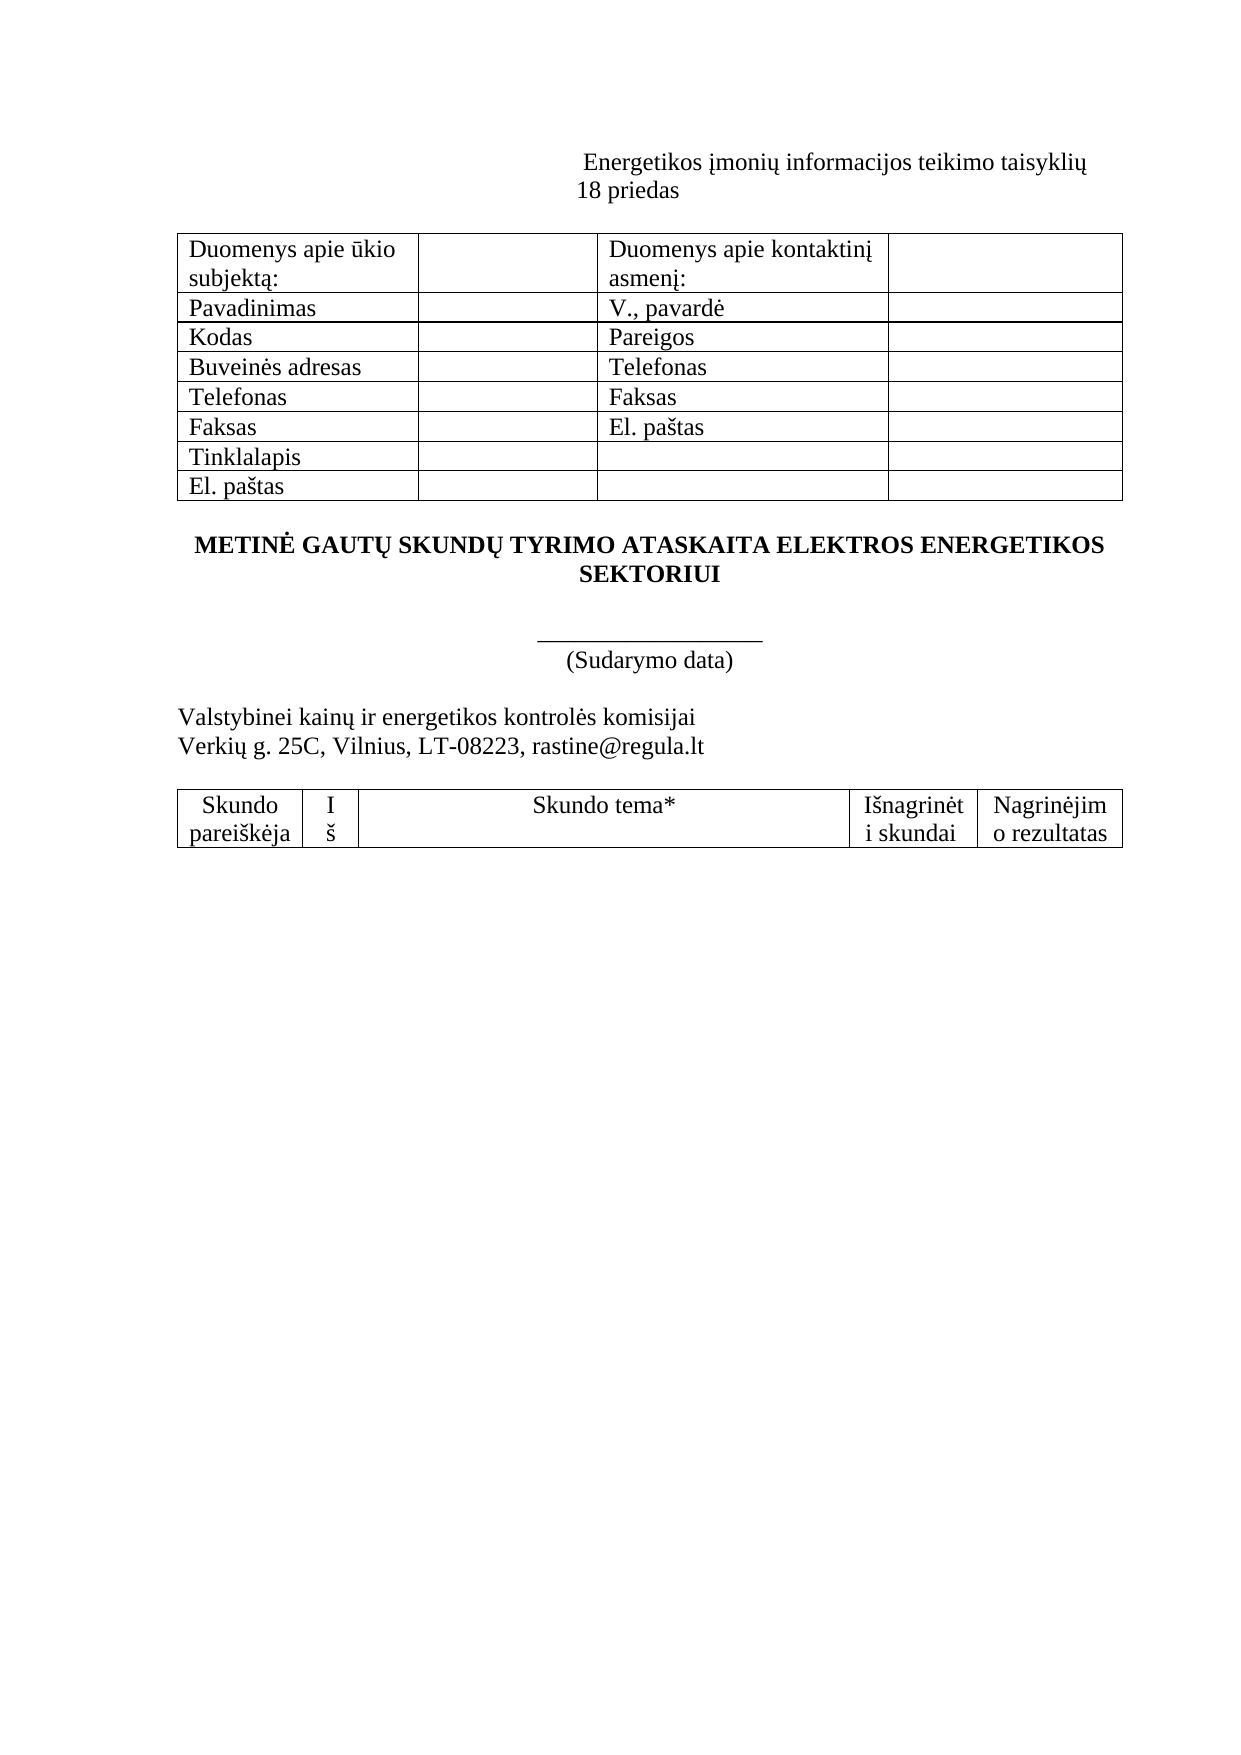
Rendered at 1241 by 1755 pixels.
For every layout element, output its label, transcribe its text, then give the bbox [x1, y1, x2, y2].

table_cell Pareigos [598, 323, 888, 351]
table_cell Faksas [598, 382, 888, 411]
table_cell Telefonas [598, 352, 888, 381]
table_cell [889, 412, 1122, 441]
table_header Skundo tema* [359, 790, 849, 847]
table_cell [889, 293, 1122, 321]
table_header Išnagrinėti skundai [850, 790, 977, 847]
text Verkių g. 25C, Vilnius, LT-08223, rastine@regula.lt [177, 731, 1122, 760]
table_header Duomenys apie kontaktinį asmenį: [598, 234, 888, 292]
table_header Skundo pareiškėja [178, 790, 302, 847]
table_header Iš [303, 790, 358, 847]
table_cell [419, 352, 597, 381]
table_cell V., pavardė [598, 293, 888, 321]
text METINĖ GAUTŲ SKUNDŲ TYRIMO ATASKAITA ELEKTROS ENERGETIKOS SEKTORIUI [177, 530, 1122, 587]
text Energetikos įmonių informacijos teikimo taisyklių [448, 147, 1122, 176]
table_cell [889, 471, 1122, 500]
table_cell [889, 382, 1122, 411]
text 18 priedas [576, 176, 1122, 204]
table_cell Buveinės adresas [178, 352, 418, 381]
table_cell [419, 323, 597, 351]
table_header Duomenys apie ūkio subjektą: [178, 234, 418, 292]
table_cell [419, 442, 597, 470]
table_cell [419, 412, 597, 441]
table_cell [419, 382, 597, 411]
table_cell Kodas [178, 323, 418, 351]
table_cell Telefonas [178, 382, 418, 411]
text Valstybinei kainų ir energetikos kontrolės komisijai [177, 702, 1122, 731]
table_header [419, 234, 597, 292]
table_cell [419, 293, 597, 321]
table_cell [598, 471, 888, 500]
table_cell El. paštas [178, 471, 418, 500]
text __________________ [177, 616, 1122, 645]
text (Sudarymo data) [177, 645, 1122, 674]
table_cell [598, 442, 888, 470]
table_cell [889, 352, 1122, 381]
table_cell [889, 323, 1122, 351]
table_cell Tinklalapis [178, 442, 418, 470]
table_header [889, 234, 1122, 292]
table_cell [889, 442, 1122, 470]
table_cell [419, 471, 597, 500]
table_cell El. paštas [598, 412, 888, 441]
table_cell Faksas [178, 412, 418, 441]
table_cell Pavadinimas [178, 293, 418, 321]
table_header Nagrinėjimo rezultatas [978, 790, 1122, 847]
